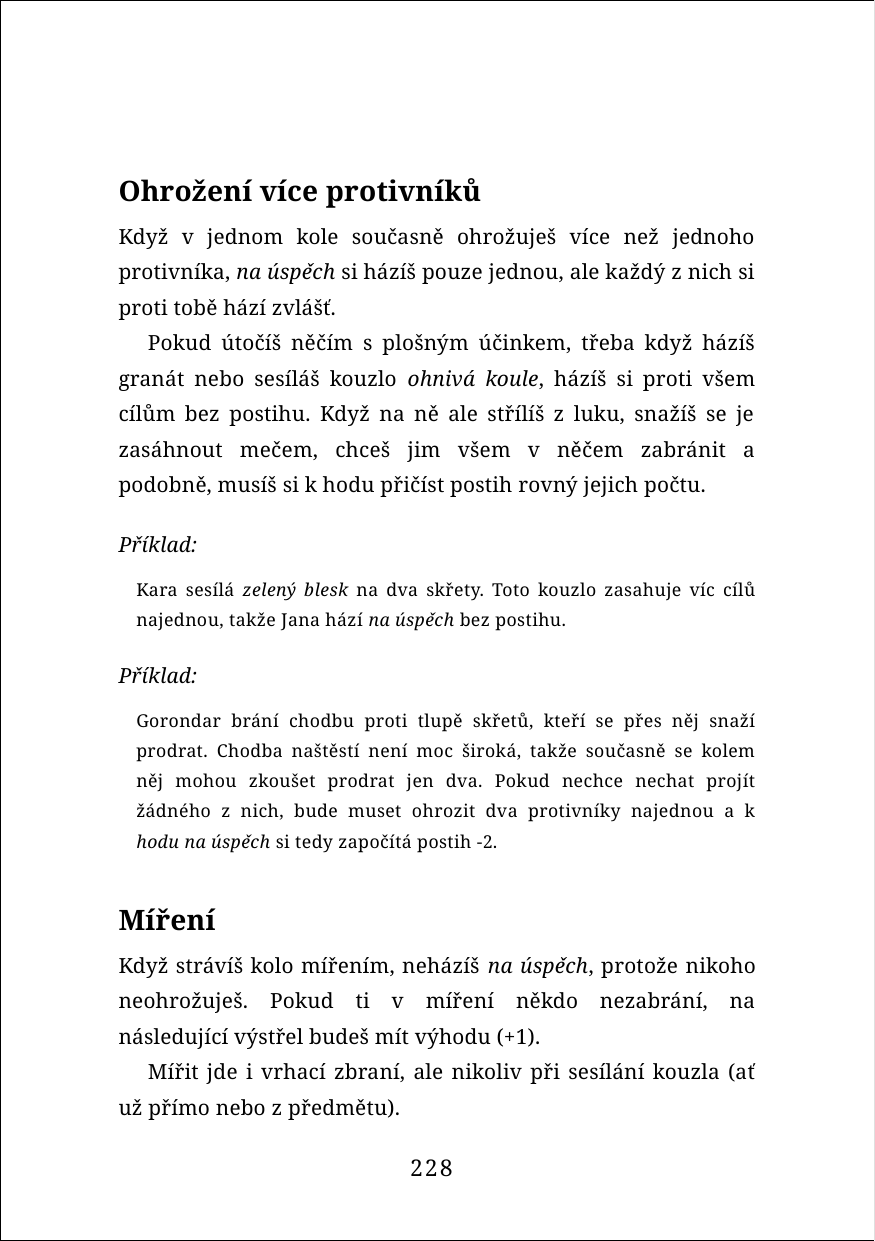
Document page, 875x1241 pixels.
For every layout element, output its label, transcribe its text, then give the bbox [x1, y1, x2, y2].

text Příklad: [118, 530, 756, 558]
subtitle Míření [118, 901, 756, 939]
text Když v jednom kole současně ohrožuješ více než jednoho protivníka, na úspěch si házíš pouze jednou, ale každý z nich si proti tobě hází zvlášť. Pokud útočíš něčím s plošným účinkem, třeba když házíš granát nebo sesíláš kouzlo ohnivá koule, házíš si proti všem cílům bez postihu. Když na ně ale střílíš z luku, snažíš se je zasáhnout mečem, chceš jim všem v něčem zabránit a podobně, musíš si k hodu přičíst postih rovný jejich počtu. [118, 222, 756, 499]
text Kara sesílá zelený blesk na dva skřety. Toto kouzlo zasahuje víc cílů najednou, takže Jana hází na úspěch bez postihu. [136, 577, 756, 631]
text Gorondar brání chodbu proti tlupě skřetů, kteří se přes něj snaží prodrat. Chodba naštěstí není moc široká, takže současně se kolem něj mohou zkoušet prodrat jen dva. Pokud nechce nechat projít žádného z nich, bude muset ohrozit dva protivníky najednou a k hodu na úspěch si tedy započítá postih -2. [136, 708, 756, 853]
text Když strávíš kolo mířením, neházíš na úspěch, protože nikoho neohrožuješ. Pokud ti v míření někdo nezabrání, na následující výstřel budeš mít výhodu (+1). Mířit jde i vrhací zbraní, ale nikoliv při sesílání kouzla (ať už přímo nebo z předmětu). [118, 951, 756, 1121]
text Příklad: [118, 661, 756, 689]
subtitle Ohrožení více protivníků [118, 172, 756, 210]
